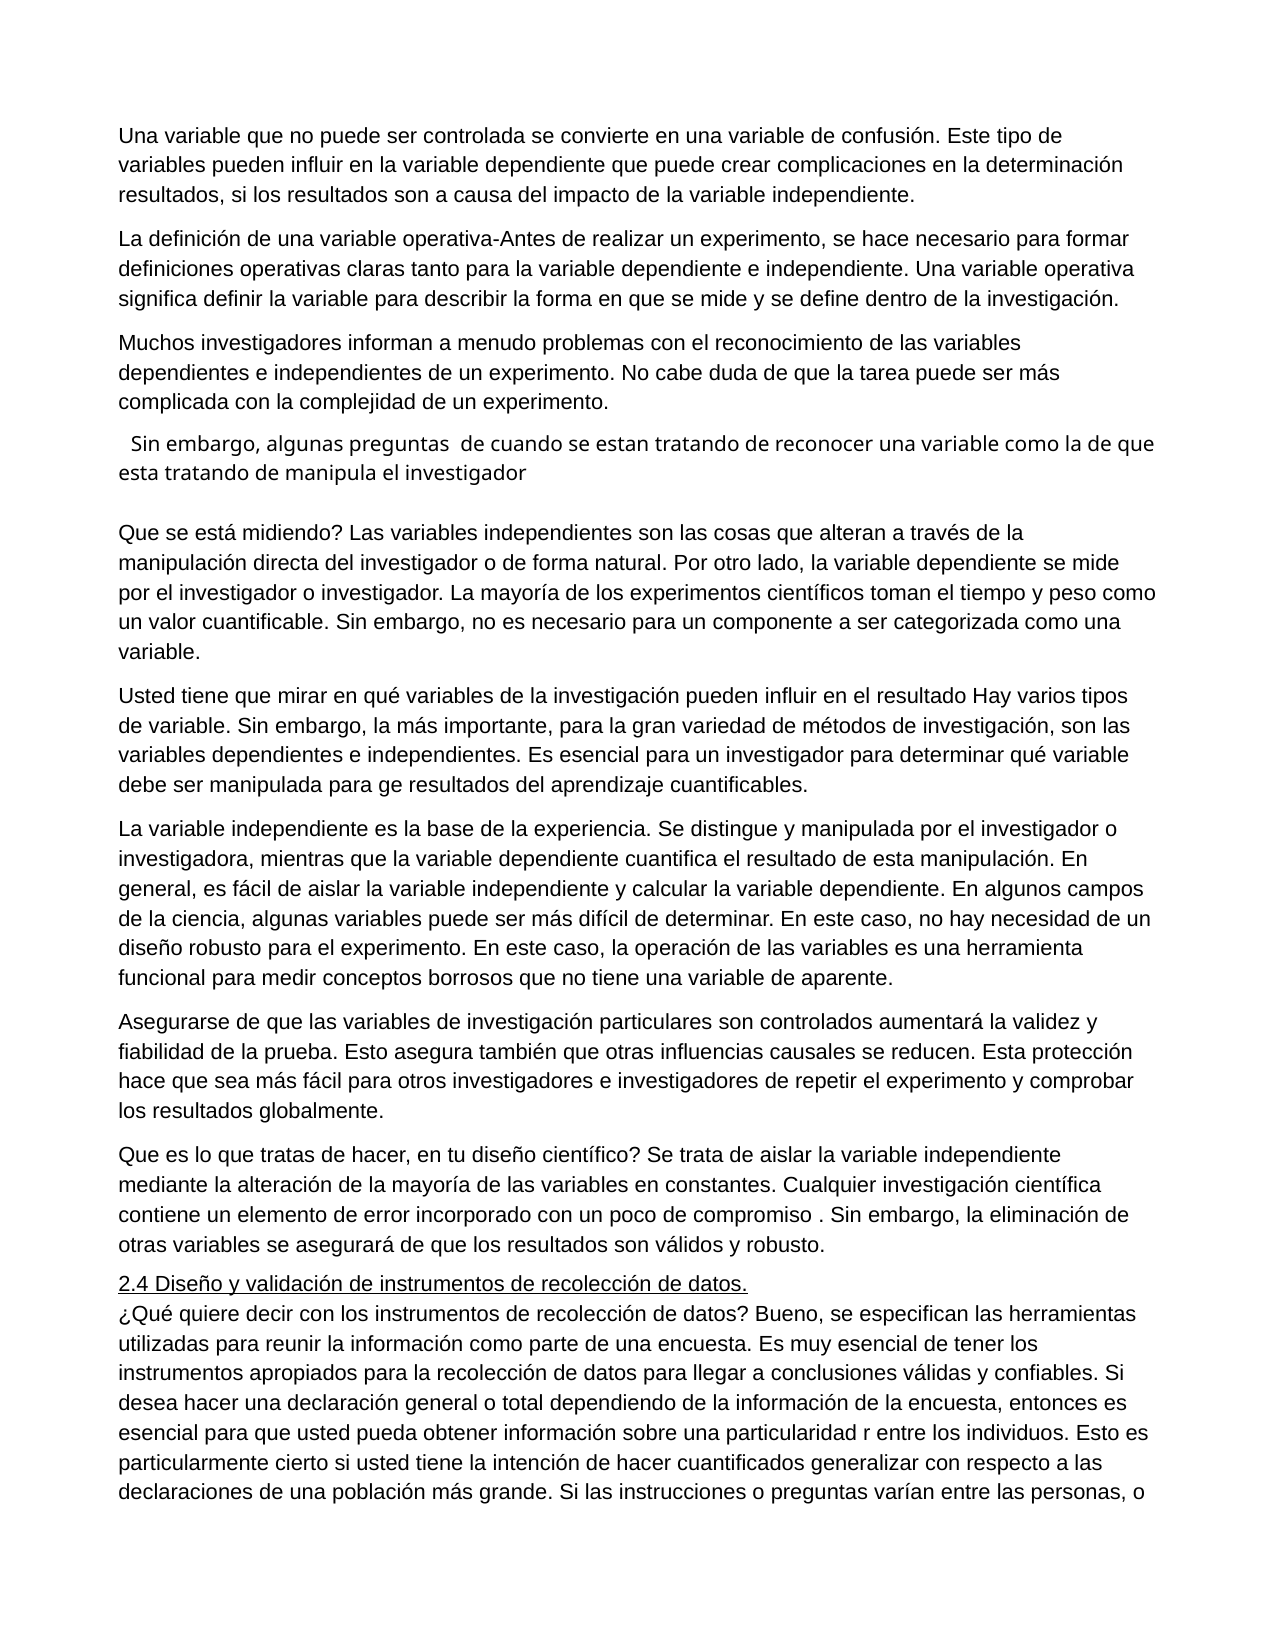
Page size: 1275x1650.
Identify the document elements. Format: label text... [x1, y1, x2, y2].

text Una variable que no puede ser controlada se convierte en una variable de confusión. Este tipo de variables pueden influir en la variable dependiente que puede crear complicaciones en la determinación resultados, si los resultados son a causa del impacto de la variable independiente. [118, 118, 1157, 207]
text Que es lo que tratas de hacer, en tu diseño científico? Se trata de aislar la variable independiente mediante la alteración de la mayoría de las variables en constantes. Cualquier investigación científica contiene un elemento de error incorporado con un poco de compromiso . Sin embargo, la eliminación de otras variables se asegurará de que los resultados son válidos y robusto. [118, 1138, 1157, 1257]
text Usted tiene que mirar en qué variables de la investigación pueden influir en el resultado Hay varios tipos de variable. Sin embargo, la más importante, para la gran variedad de métodos de investigación, son las variables dependientes e independientes. Es esencial para un investigador para determinar qué variable debe ser manipulada para ge resultados del aprendizaje cuantificables. [118, 678, 1157, 797]
text La variable independiente es la base de la experiencia. Se distingue y manipulada por el investigador o investigadora, mientras que la variable dependiente cuantifica el resultado de esta manipulación. En general, es fácil de aislar la variable independiente y calcular la variable dependiente. En algunos campos de la ciencia, algunas variables puede ser más difícil de determinar. En este caso, no hay necesidad de un diseño robusto para el experimento. En este caso, la operación de las variables es una herramienta funcional para medir conceptos borrosos que no tiene una variable de aparente. [118, 812, 1157, 990]
text ¿Qué quiere decir con los instrumentos de recolección de datos? Bueno, se especifican las herramientas utilizadas para reunir la información como parte de una encuesta. Es muy esencial de tener los instrumentos apropiados para la recolección de datos para llegar a conclusiones válidas y confiables. Si desea hacer una declaración general o total dependiendo de la información de la encuesta, entonces es esencial para que usted pueda obtener información sobre una particularidad r entre los individuos. Esto es particularmente cierto si usted tiene la intención de hacer cuantificados generalizar con respecto a las declaraciones de una población más grande. Si las instrucciones o preguntas varían entre las personas, o [118, 1296, 1157, 1504]
text La definición de una variable operativa-Antes de realizar un experimento, se hace necesario para formar definiciones operativas claras tanto para la variable dependiente e independiente. Una variable operativa significa definir la variable para describir la forma en que se mide y se define dentro de la investigación. [118, 222, 1157, 311]
text 2.4 Diseño y validación de instrumentos de recolección de datos. [118, 1271, 1157, 1296]
text Muchos investigadores informan a menudo problemas con el reconocimiento de las variables dependientes e independientes de un experimento. No cabe duda de que la tarea puede ser más complicada con la complejidad de un experimento. [118, 325, 1157, 414]
text Asegurarse de que las variables de investigación particulares son controlados aumentará la validez y fiabilidad de la prueba. Esto asegura también que otras influencias causales se reducen. Esta protección hace que sea más fácil para otros investigadores e investigadores de repetir el experimento y comprobar los resultados globalmente. [118, 1004, 1157, 1123]
text Sin embargo, algunas preguntas de cuando se estan tratando de reconocer una variable como la de que esta tratando de manipula el investigador [118, 429, 1157, 486]
text Que se está midiendo? Las variables independientes son las cosas que alteran a través de la manipulación directa del investigador o de forma natural. Por otro lado, la variable dependiente se mide por el investigador o investigador. La mayoría de los experimentos científicos toman el tiempo y peso como un valor cuantificable. Sin embargo, no es necesario para un componente a ser categorizada como una variable. [118, 516, 1157, 664]
